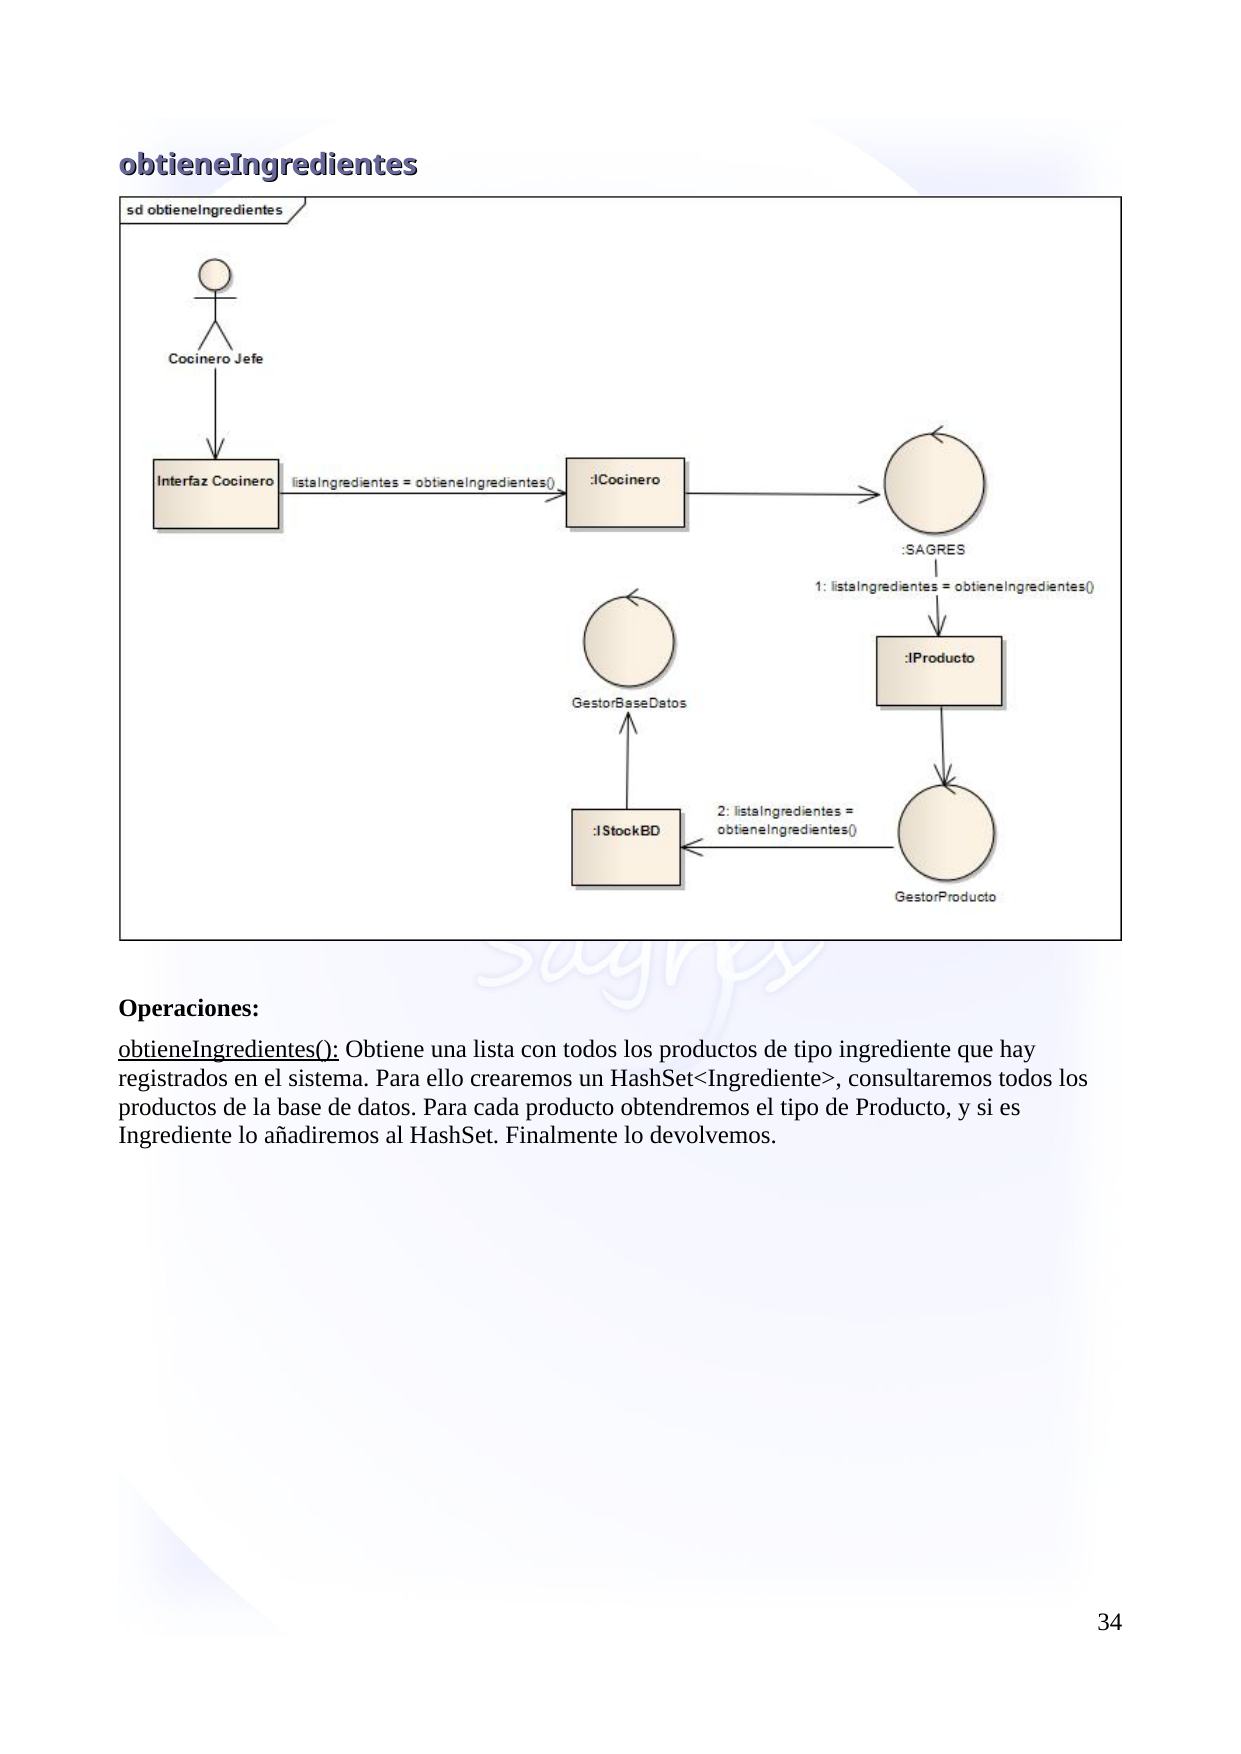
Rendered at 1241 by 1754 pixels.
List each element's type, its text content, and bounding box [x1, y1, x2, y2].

subtitle obtieneIngredientes [118, 143, 1122, 183]
picture [118, 183, 1122, 993]
text obtieneIngredientes(): Obtiene una lista con todos los productos de tipo ingrediente que hay registrados en el sistema. Para ello crearemos un HashSet<Ingrediente>, consultaremos todos los productos de la base de datos. Para cada producto obtendremos el tipo de Producto, y si es Ingrediente lo añadiremos al HashSet. Finalmente lo devolvemos. [118, 1034, 1122, 1149]
picture [118, 1149, 1122, 1636]
picture [118, 1022, 1122, 1034]
text Operaciones: [118, 993, 1122, 1022]
picture [118, 118, 1122, 143]
